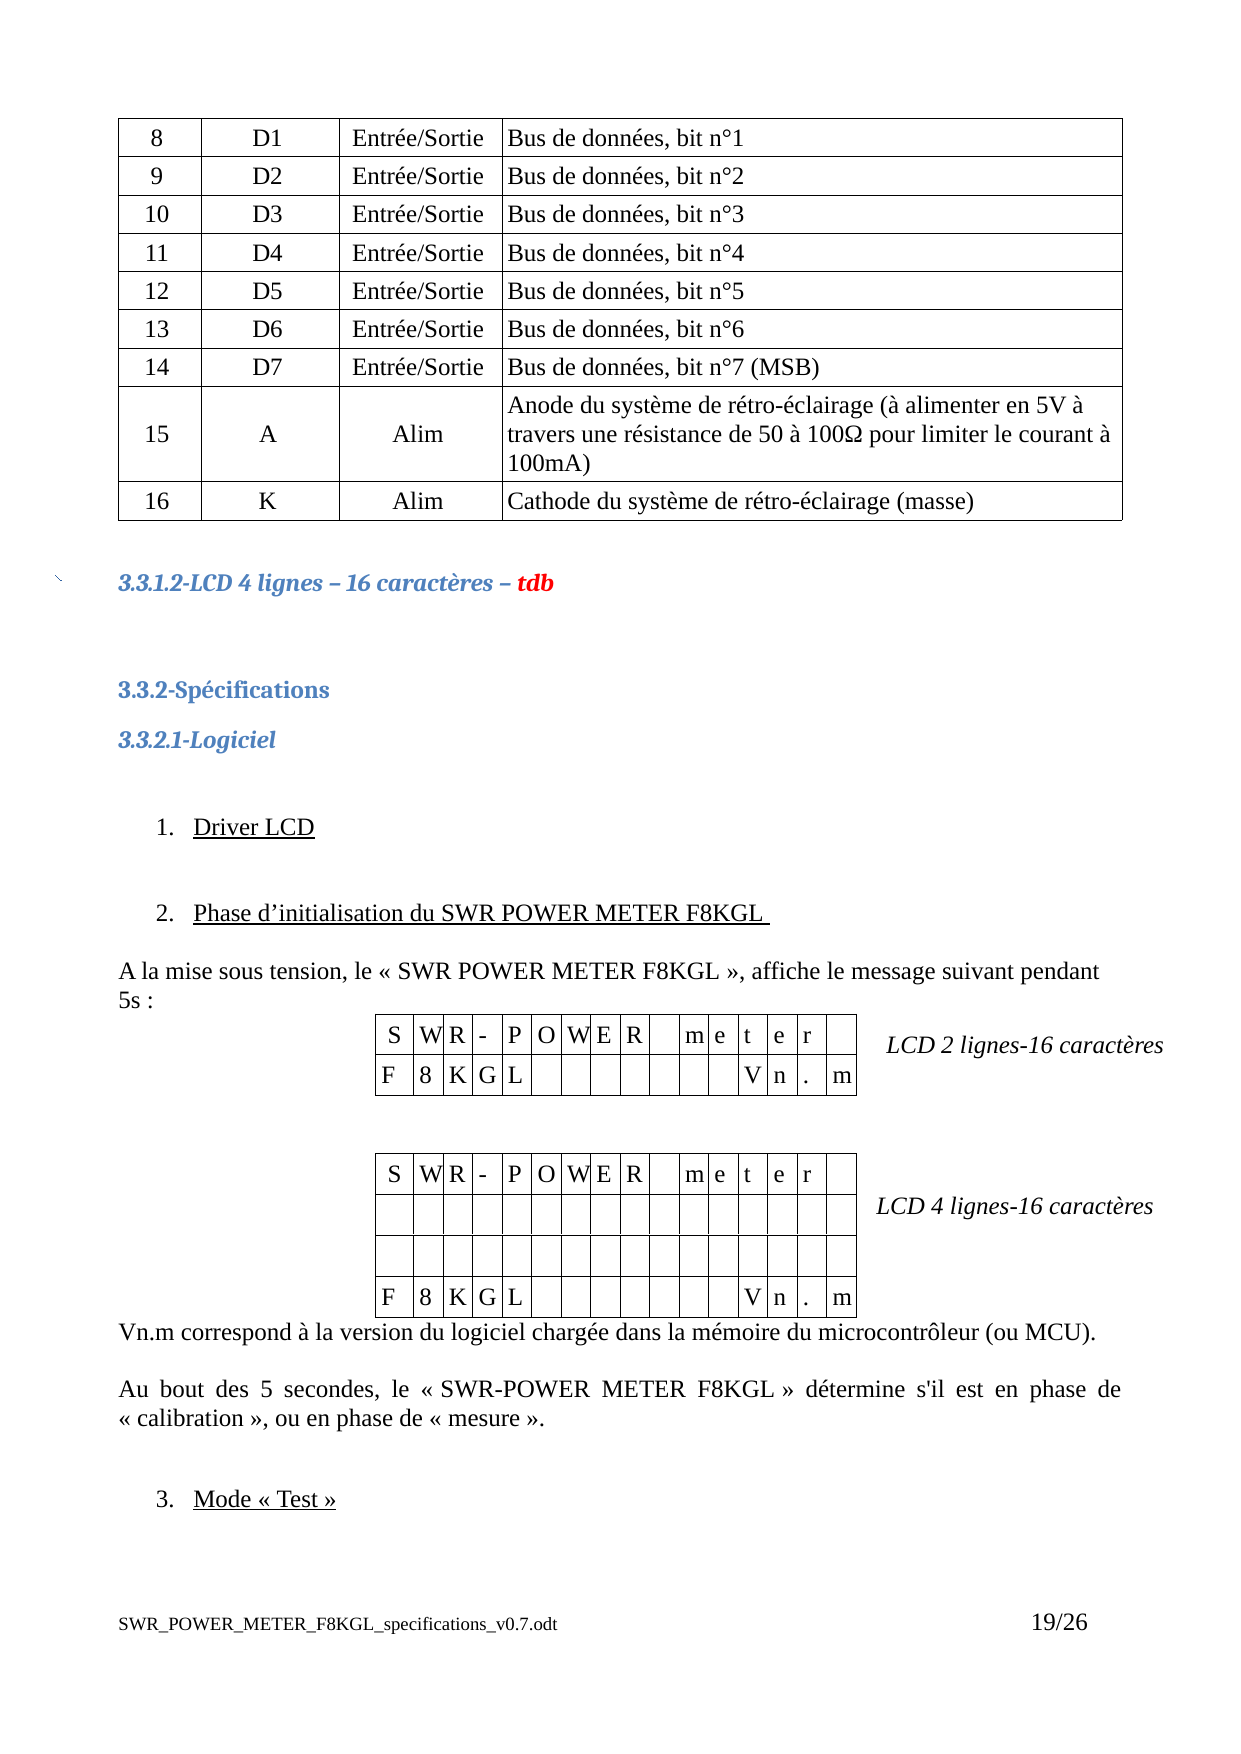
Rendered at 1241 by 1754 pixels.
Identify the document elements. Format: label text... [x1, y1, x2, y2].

table_cell [414, 1195, 443, 1234]
table_cell Bus de données, bit n°7 (MSB) [503, 349, 1122, 386]
table_cell L [503, 1277, 531, 1316]
table_cell L [503, 1055, 531, 1095]
table_header e [768, 1154, 797, 1194]
table_cell D5 [202, 272, 339, 309]
table_cell [532, 1055, 561, 1095]
table_cell [680, 1195, 708, 1234]
table_cell Bus de données, bit n°1 [503, 119, 1122, 156]
table_cell 15 [119, 387, 201, 481]
table_cell [562, 1277, 590, 1316]
table_cell Entrée/Sortie [340, 272, 502, 309]
table_cell [768, 1195, 797, 1234]
table_cell 10 [119, 196, 201, 233]
table_header S [376, 1154, 413, 1194]
table_header e [709, 1154, 738, 1194]
table_cell Entrée/Sortie [340, 119, 502, 156]
table_cell 8 [414, 1055, 443, 1095]
text Au bout des 5 secondes, le « SWR-POWER METER F8KGL » détermine s'il est en phase de « calibration », ou en phase de « mesure ». [118, 1374, 1122, 1432]
table_cell Alim [340, 482, 502, 520]
table_cell [827, 1195, 856, 1234]
table_cell [444, 1195, 472, 1234]
table_cell [739, 1195, 767, 1234]
text A la mise sous tension, le « SWR POWER METER F8KGL », affiche le message suivant pendant 5s : [118, 956, 1122, 1013]
table_header E [591, 1154, 620, 1194]
table_header - [473, 1154, 502, 1194]
table_cell A [202, 387, 339, 481]
table_cell Entrée/Sortie [340, 196, 502, 233]
table_cell n [768, 1277, 797, 1316]
table_header [680, 1236, 708, 1276]
table_cell [709, 1195, 738, 1234]
table_cell 8 [414, 1277, 443, 1316]
table_header O [532, 1154, 561, 1194]
table_cell Bus de données, bit n°4 [503, 234, 1122, 271]
table_header m [680, 1015, 708, 1054]
subtitle 3.3.2.1-Logiciel [118, 726, 1122, 755]
table_cell [562, 1055, 590, 1095]
table_cell 8 [119, 119, 201, 156]
table_cell F [376, 1055, 413, 1095]
subtitle 3.3.1.2-LCD 4 lignes – 16 caractères – tdb [118, 569, 1122, 598]
table_header m [680, 1154, 708, 1194]
table_header [827, 1015, 856, 1054]
table_header [827, 1236, 856, 1276]
table_cell Alim [340, 387, 502, 481]
table_cell [503, 1195, 531, 1234]
table_cell 14 [119, 349, 201, 386]
table_header [739, 1236, 767, 1276]
table_cell m [827, 1277, 856, 1316]
table_cell Entrée/Sortie [340, 349, 502, 386]
table_header t [739, 1154, 767, 1194]
table_cell m [827, 1055, 856, 1095]
table_header [414, 1236, 443, 1276]
table_header [827, 1154, 856, 1194]
table_cell Entrée/Sortie [340, 157, 502, 194]
table_cell G [473, 1277, 502, 1316]
table_header t [739, 1015, 767, 1054]
table_cell D1 [202, 119, 339, 156]
table_header P [503, 1015, 531, 1054]
table_header [768, 1236, 797, 1276]
table_cell Anode du système de rétro-éclairage (à alimenter en 5V à travers une résistance de 50 à 100Ω pour limiter le courant à 100mA) [503, 387, 1122, 481]
table_header P [503, 1154, 531, 1194]
table_cell 13 [119, 310, 201, 347]
table_header W [414, 1154, 443, 1194]
table_header - [473, 1015, 502, 1054]
table_cell Bus de données, bit n°3 [503, 196, 1122, 233]
table_cell [709, 1055, 738, 1095]
table_cell [532, 1195, 561, 1234]
table_cell [621, 1277, 649, 1316]
table_cell Bus de données, bit n°5 [503, 272, 1122, 309]
list Driver LCD [156, 812, 1122, 841]
table_cell [532, 1277, 561, 1316]
table_header r [798, 1015, 826, 1054]
table_header R [621, 1015, 649, 1054]
table_header S [376, 1015, 413, 1054]
table_cell [562, 1195, 590, 1234]
table_header [562, 1236, 590, 1276]
table_header [709, 1236, 738, 1276]
table_header [798, 1236, 826, 1276]
list Mode « Test » [156, 1484, 1122, 1513]
table_header E [591, 1015, 620, 1054]
table_cell 12 [119, 272, 201, 309]
table_cell [591, 1055, 620, 1095]
table_cell D3 [202, 196, 339, 233]
table_header [444, 1236, 472, 1276]
table_header [532, 1236, 561, 1276]
table_cell D2 [202, 157, 339, 194]
table_header [650, 1236, 679, 1276]
table_cell V [739, 1277, 767, 1316]
table_header [650, 1154, 679, 1194]
table_header R [621, 1154, 649, 1194]
table_cell D6 [202, 310, 339, 347]
table_header W [414, 1015, 443, 1054]
table_header R [444, 1154, 472, 1194]
table_cell [709, 1277, 738, 1316]
table_cell n [768, 1055, 797, 1095]
table_cell Entrée/Sortie [340, 234, 502, 271]
table_cell [376, 1195, 413, 1234]
table_header [473, 1236, 502, 1276]
table_cell [621, 1195, 649, 1234]
table_cell F [376, 1277, 413, 1316]
table_header W [562, 1154, 590, 1194]
table_cell . [798, 1277, 826, 1316]
table_cell G [473, 1055, 502, 1095]
table_header [591, 1236, 620, 1276]
table_header e [709, 1015, 738, 1054]
subtitle 3.3.2-Spécifications [118, 676, 1122, 705]
table_cell Cathode du système de rétro-éclairage (masse) [503, 482, 1122, 520]
table_cell K [202, 482, 339, 520]
table_cell [650, 1277, 679, 1316]
table_cell [591, 1195, 620, 1234]
table_cell 11 [119, 234, 201, 271]
table_header R [444, 1015, 472, 1054]
table_cell [680, 1277, 708, 1316]
table_cell [680, 1055, 708, 1095]
table_cell Bus de données, bit n°2 [503, 157, 1122, 194]
table_cell Entrée/Sortie [340, 310, 502, 347]
table_cell K [444, 1055, 472, 1095]
list Phase d’initialisation du SWR POWER METER F8KGL [156, 898, 1122, 927]
table_cell [650, 1195, 679, 1234]
table_cell 16 [119, 482, 201, 520]
table_cell V [739, 1055, 767, 1095]
table_header O [532, 1015, 561, 1054]
table_header [650, 1015, 679, 1054]
table_cell [650, 1055, 679, 1095]
table_header [503, 1236, 531, 1276]
table_header r [798, 1154, 826, 1194]
table_cell [621, 1055, 649, 1095]
table_cell D7 [202, 349, 339, 386]
table_cell [591, 1277, 620, 1316]
table_cell [798, 1195, 826, 1234]
table_cell [473, 1195, 502, 1234]
table_header W [562, 1015, 590, 1054]
table_cell D4 [202, 234, 339, 271]
text Vn.m correspond à la version du logiciel chargée dans la mémoire du microcontrôleur (ou MCU). [118, 1317, 1122, 1346]
table_header [376, 1236, 413, 1276]
table_cell 9 [119, 157, 201, 194]
table_header [621, 1236, 649, 1276]
table_cell K [444, 1277, 472, 1316]
table_cell . [798, 1055, 826, 1095]
table_cell Bus de données, bit n°6 [503, 310, 1122, 347]
table_header e [768, 1015, 797, 1054]
